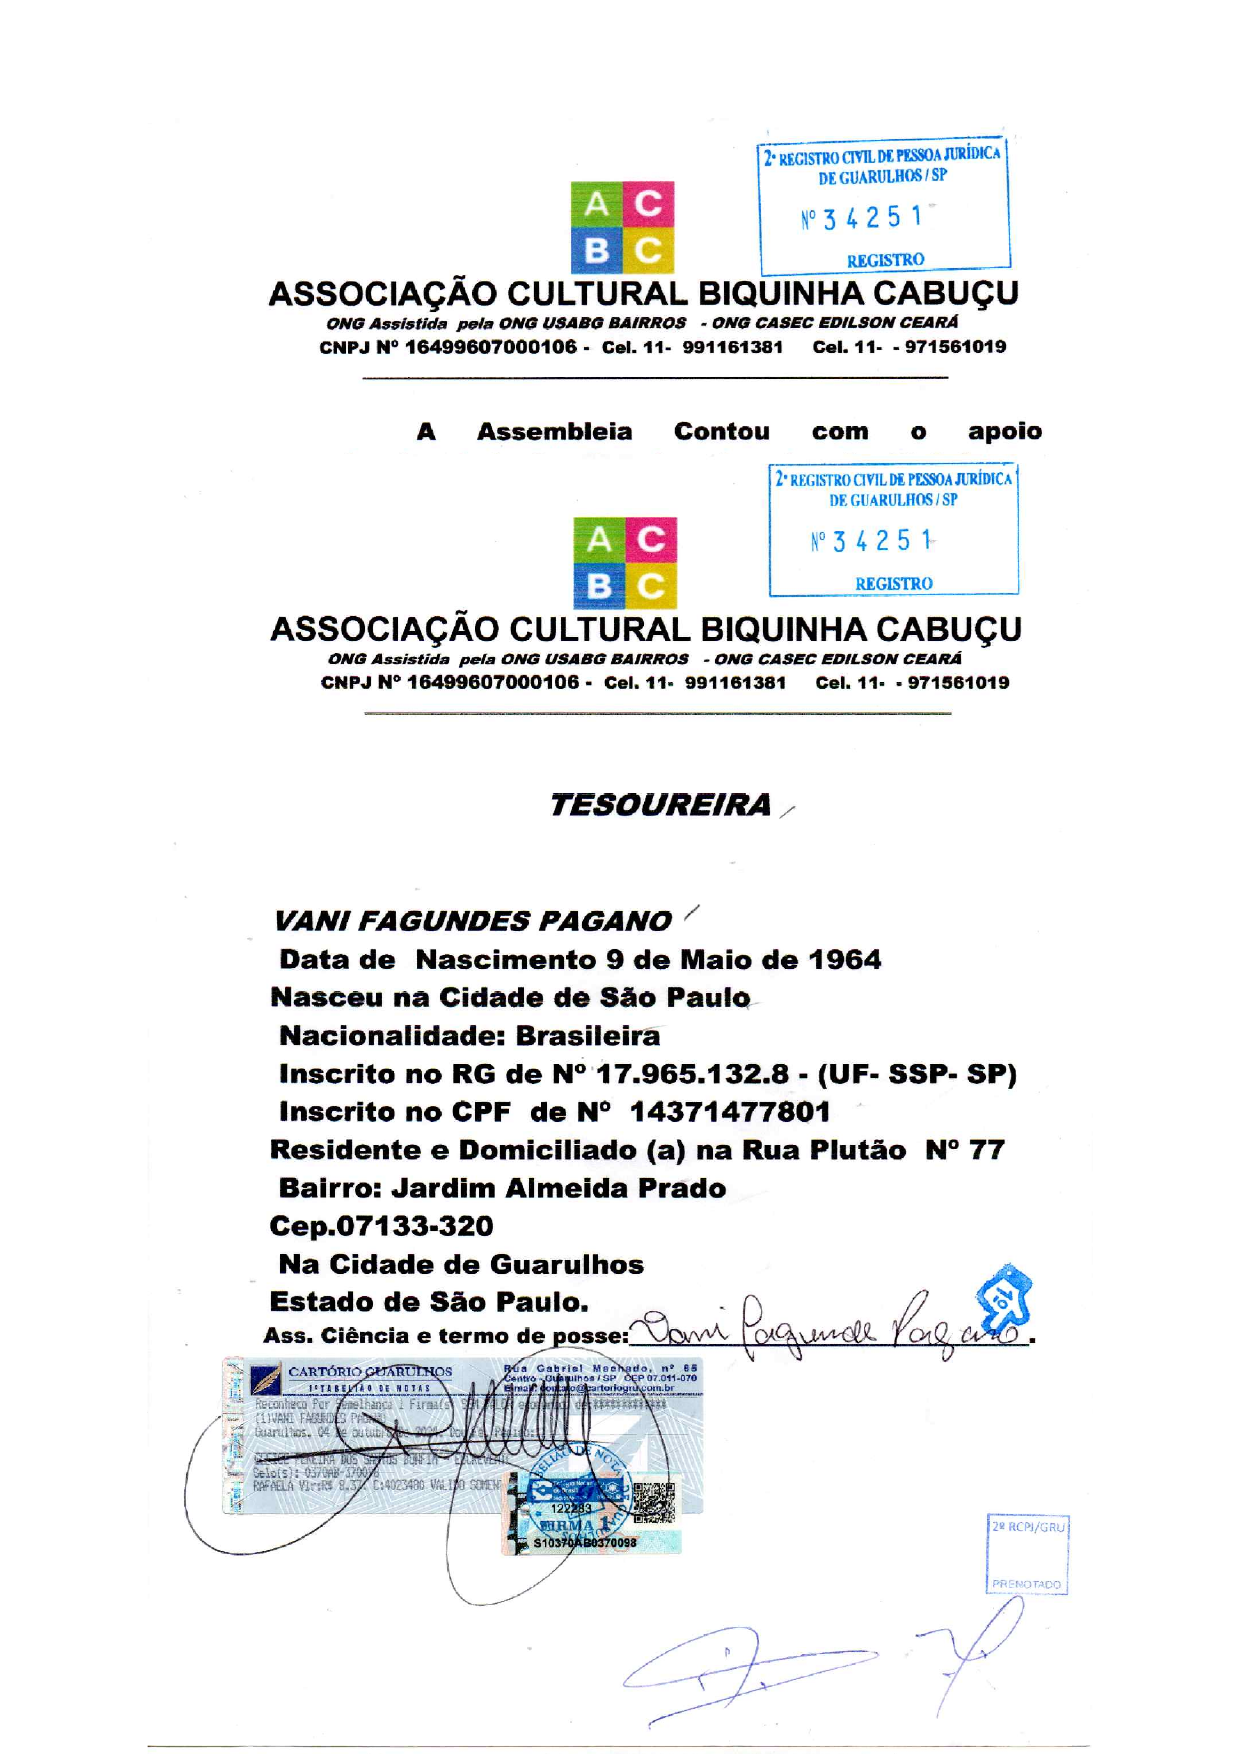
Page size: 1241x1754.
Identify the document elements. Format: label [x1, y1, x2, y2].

picture [147, 118, 1093, 1754]
